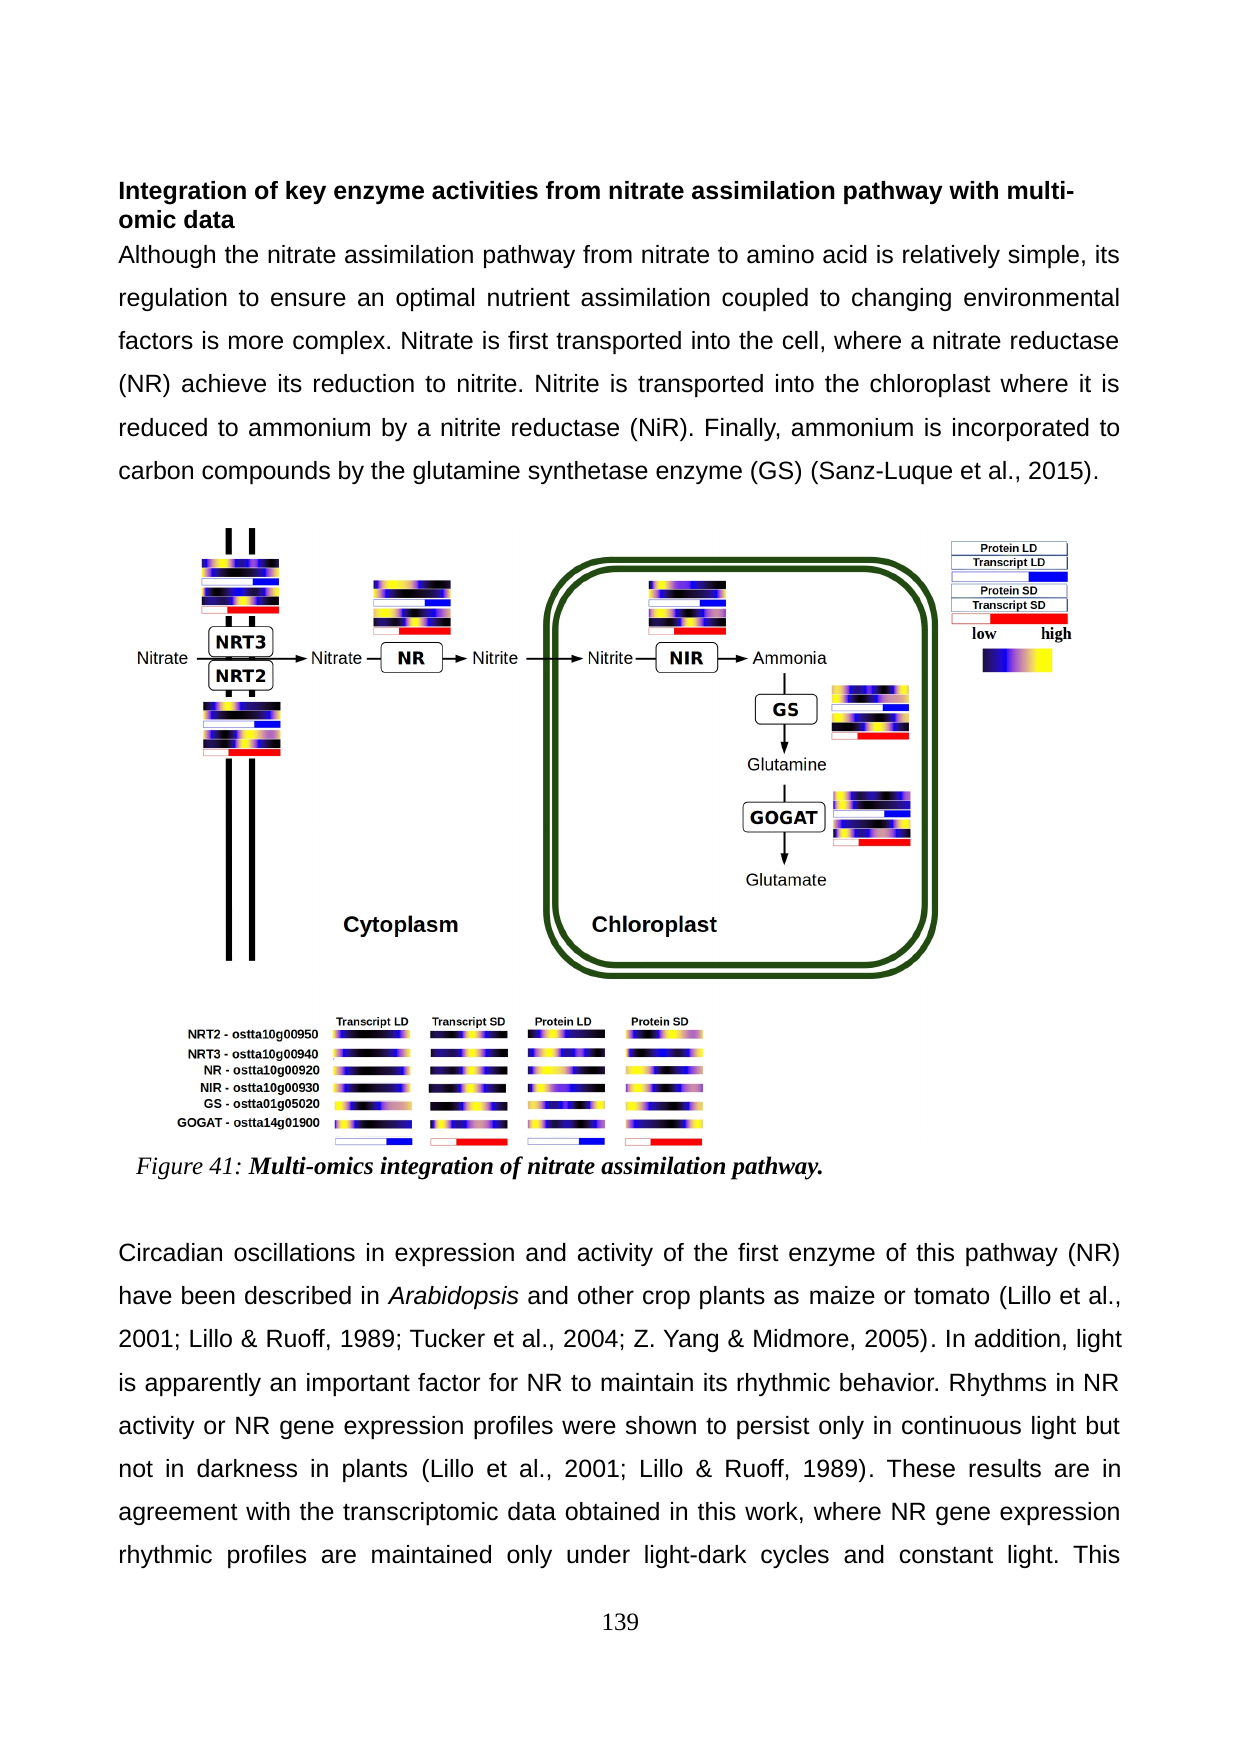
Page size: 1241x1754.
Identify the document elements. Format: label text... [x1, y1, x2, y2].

text Circadian oscillations in expression and activity of the first enzyme of this pathway (NR) have been described in Arabidopsis and other crop plants as maize or tomato (Lillo et al., 2001; Lillo & Ruoff, 1989; Tucker et al., 2004; Z. Yang & Midmore, 2005)⁠. In addition, light is apparently an important factor for NR to maintain its rhythmic behavior. Rhythms in NR activity or NR gene expression profiles were shown to persist only in continuous light but not in darkness in plants (Lillo et al., 2001; Lillo & Ruoff, 1989)⁠. These results are in agreement with the transcriptomic data obtained in this work, where NR gene expression rhythmic profiles are maintained only under light-dark cycles and constant light. This [118, 513, 1122, 1569]
subtitle Integration of key enzyme activities from nitrate assimilation pathway with multi-omic data [118, 176, 1122, 234]
picture [135, 528, 1074, 1151]
text Figure 41: Multi-omics integration of nitrate assimilation pathway. [136, 1151, 1073, 1179]
text Although the nitrate assimilation pathway from nitrate to amino acid is relatively simple, its regulation to ensure an optimal nutrient assimilation coupled to changing environmental factors is more complex. Nitrate is first transported into the cell, where a nitrate reductase (NR) achieve its reduction to nitrite. Nitrite is transported into the chloroplast where it is reduced to ammonium by a nitrite reductase (NiR). Finally, ammonium is incorporated to carbon compounds by the glutamine synthetase enzyme (GS) (Sanz-Luque et al., 2015)⁠. [118, 240, 1122, 484]
